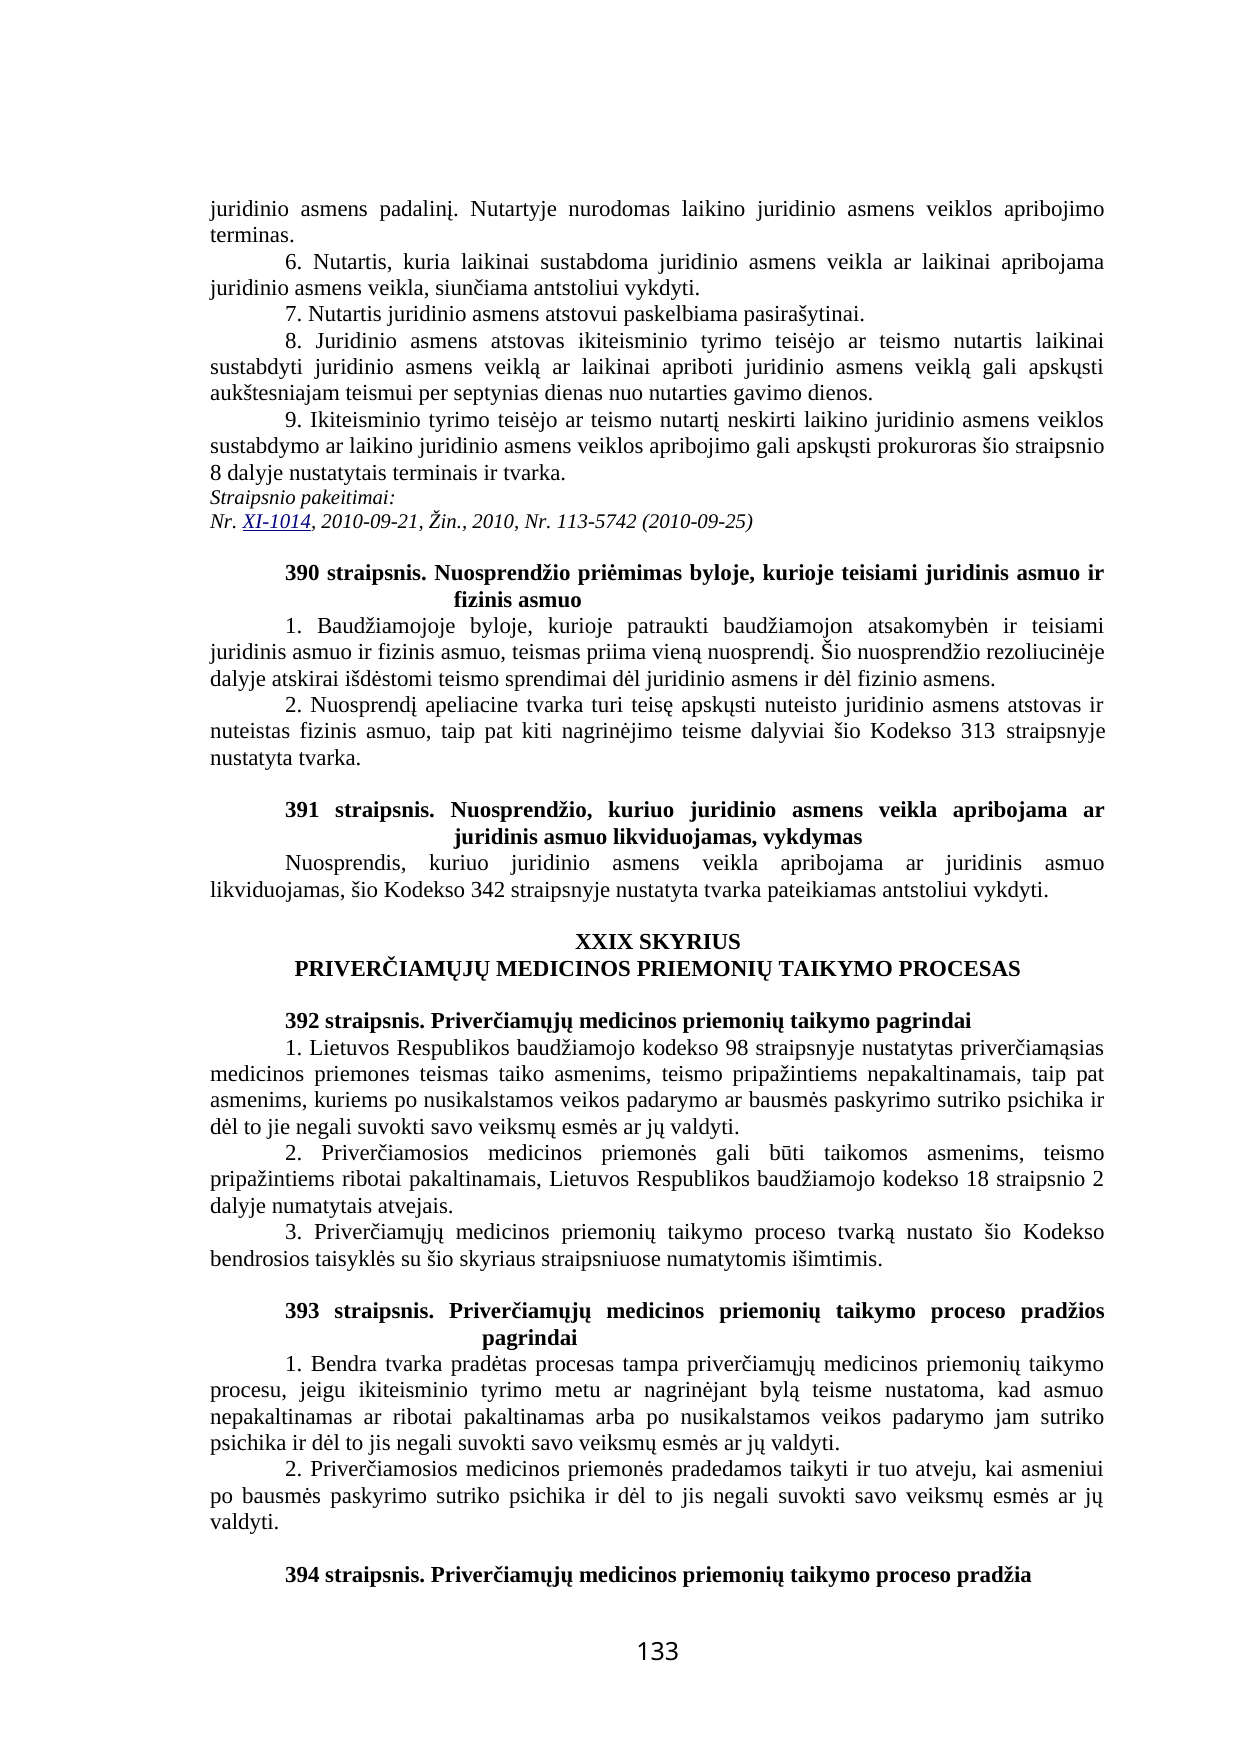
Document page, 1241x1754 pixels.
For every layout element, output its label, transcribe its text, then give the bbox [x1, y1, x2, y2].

text 3. Priverčiamųjų medicinos priemonių taikymo proceso tvarką nustato šio Kodekso bendrosios taisyklės su šio skyriaus straipsniuose numatytomis išimtimis. [210, 1218, 1106, 1271]
text 1. Bendra tvarka pradėtas procesas tampa priverčiamųjų medicinos priemonių taikymo procesu, jeigu ikiteisminio tyrimo metu ar nagrinėjant bylą teisme nustatoma, kad asmuo nepakaltinamas ar ribotai pakaltinamas arba po nusikalstamos veikos padarymo jam sutriko psichika ir dėl to jis negali suvokti savo veiksmų esmės ar jų valdyti. [210, 1350, 1106, 1455]
text 1. Lietuvos Respublikos baudžiamojo kodekso 98 straipsnyje nustatytas priverčiamąsias medicinos priemones teismas taiko asmenims, teismo pripažintiems nepakaltinamais, taip pat asmenims, kuriems po nusikalstamos veikos padarymo ar bausmės paskyrimo sutriko psichika ir dėl to jie negali suvokti savo veiksmų esmės ar jų valdyti. [210, 1034, 1106, 1139]
text 2. Nuosprendį apeliacine tvarka turi teisę apskųsti nuteisto juridinio asmens atstovas ir nuteistas fizinis asmuo, taip pat kiti nagrinėjimo teisme dalyviai šio Kodekso 313 straipsnyje nustatyta tvarka. [210, 691, 1106, 770]
text 394 straipsnis. Priverčiamųjų medicinos priemonių taikymo proceso pradžia [285, 1561, 1106, 1587]
text 2. Priverčiamosios medicinos priemonės gali būti taikomos asmenims, teismo pripažintiems ribotai pakaltinamais, Lietuvos Respublikos baudžiamojo kodekso 18 straipsnio 2 dalyje numatytais atvejais. [210, 1139, 1106, 1218]
text 9. Ikiteisminio tyrimo teisėjo ar teismo nutartį neskirti laikino juridinio asmens veiklos sustabdymo ar laikino juridinio asmens veiklos apribojimo gali apskųsti prokuroras šio straipsnio 8 dalyje nustatytais terminais ir tvarka. [210, 406, 1106, 485]
text 2. Priverčiamosios medicinos priemonės pradedamos taikyti ir tuo atveju, kai asmeniui po bausmės paskyrimo sutriko psichika ir dėl to jis negali suvokti savo veiksmų esmės ar jų valdyti. [210, 1455, 1106, 1534]
text 393 straipsnis. Priverčiamųjų medicinos priemonių taikymo proceso pradžios pagrindai [285, 1297, 1106, 1350]
subtitle XXIX skyrius [210, 928, 1106, 955]
text Priverčiamųjų medicinos priemonių taikymo procesas [210, 955, 1106, 981]
text 392 straipsnis. Priverčiamųjų medicinos priemonių taikymo pagrindai [285, 1007, 1106, 1034]
text 7. Nutartis juridinio asmens atstovui paskelbiama pasirašytinai. [210, 300, 1106, 327]
text Nr. XI-1014, 2010-09-21, Žin., 2010, Nr. 113-5742 (2010-09-25) [210, 509, 1106, 533]
text Nuosprendis, kuriuo juridinio asmens veikla apribojama ar juridinis asmuo likviduojamas, šio Kodekso 342 straipsnyje nustatyta tvarka pateikiamas antstoliui vykdyti. [210, 849, 1106, 902]
text 390 straipsnis. Nuosprendžio priėmimas byloje, kurioje teisiami juridinis asmuo ir fizinis asmuo [285, 559, 1106, 612]
text 391 straipsnis. Nuosprendžio, kuriuo juridinio asmens veikla apribojama ar juridinis asmuo likviduojamas, vykdymas [285, 797, 1106, 849]
text 6. Nutartis, kuria laikinai sustabdoma juridinio asmens veikla ar laikinai apribojama juridinio asmens veikla, siunčiama antstoliui vykdyti. [210, 248, 1106, 300]
text 1. Baudžiamojoje byloje, kurioje patraukti baudžiamojon atsakomybėn ir teisiami juridinis asmuo ir fizinis asmuo, teismas priima vieną nuosprendį. Šio nuosprendžio rezoliucinėje dalyje atskirai išdėstomi teismo sprendimai dėl juridinio asmens ir dėl fizinio asmens. [210, 612, 1106, 691]
text juridinio asmens padalinį. Nutartyje nurodomas laikino juridinio asmens veiklos apribojimo terminas. [210, 195, 1106, 248]
text Straipsnio pakeitimai: [210, 485, 1106, 509]
text 8. Juridinio asmens atstovas ikiteisminio tyrimo teisėjo ar teismo nutartis laikinai sustabdyti juridinio asmens veiklą ar laikinai apriboti juridinio asmens veiklą gali apskųsti aukštesniajam teismui per septynias dienas nuo nutarties gavimo dienos. [210, 327, 1106, 406]
